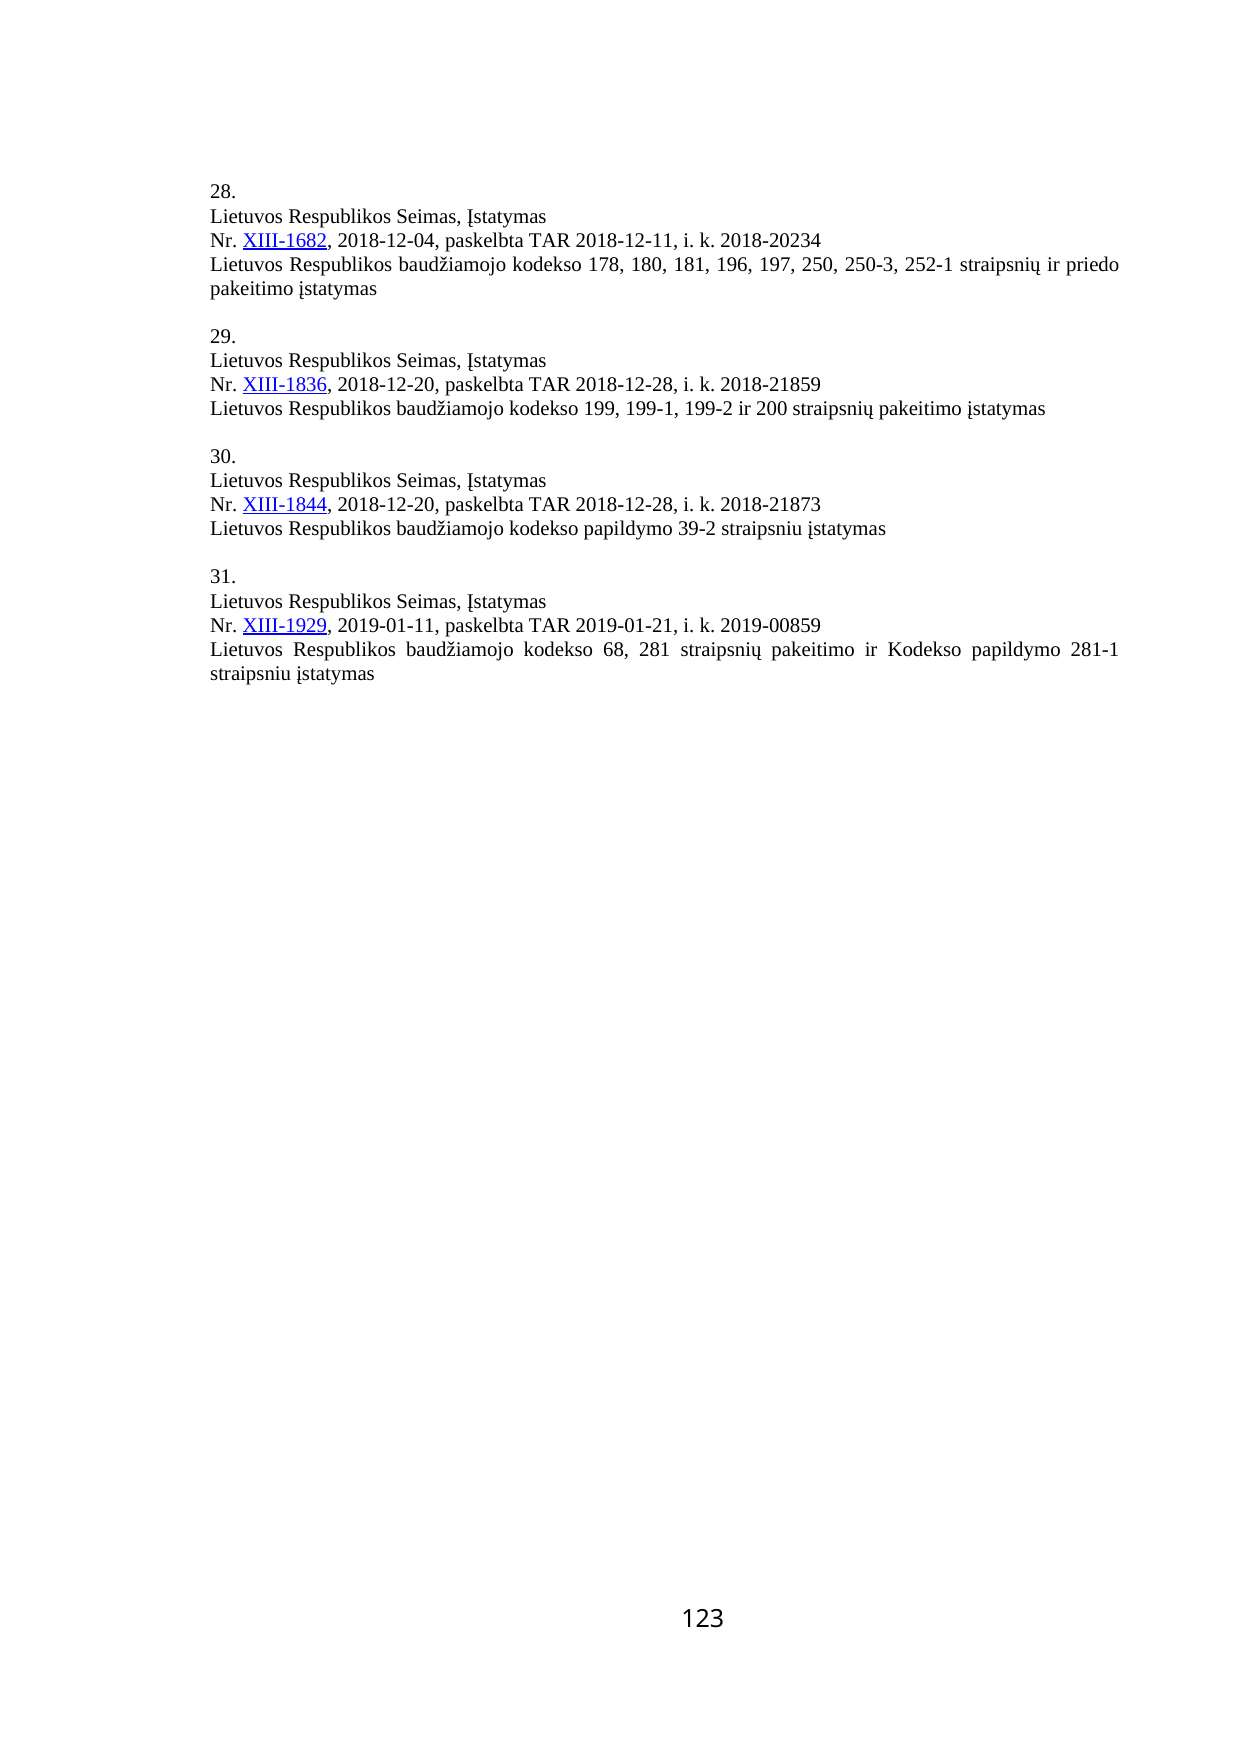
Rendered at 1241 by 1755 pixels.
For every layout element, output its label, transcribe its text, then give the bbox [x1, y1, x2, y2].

text 31. [210, 564, 1120, 588]
text Nr. XIII-1929, 2019-01-11, paskelbta TAR 2019-01-21, i. k. 2019-00859 [210, 613, 1120, 637]
text Nr. XIII-1836, 2018-12-20, paskelbta TAR 2018-12-28, i. k. 2018-21859 [210, 372, 1120, 396]
text Lietuvos Respublikos Seimas, Įstatymas [210, 348, 1120, 372]
text Lietuvos Respublikos baudžiamojo kodekso 178, 180, 181, 196, 197, 250, 250-3, 252-1 straipsnių ir priedo pakeitimo įstatymas [210, 252, 1120, 300]
text 30. [210, 444, 1120, 468]
text Lietuvos Respublikos Seimas, Įstatymas [210, 203, 1120, 228]
text Lietuvos Respublikos baudžiamojo kodekso 199, 199-1, 199-2 ir 200 straipsnių pakeitimo įstatymas [210, 396, 1120, 420]
text 28. [210, 179, 1120, 203]
text Lietuvos Respublikos Seimas, Įstatymas [210, 588, 1120, 613]
text Nr. XIII-1844, 2018-12-20, paskelbta TAR 2018-12-28, i. k. 2018-21873 [210, 492, 1120, 516]
text 29. [210, 324, 1120, 348]
text Lietuvos Respublikos Seimas, Įstatymas [210, 468, 1120, 492]
text Nr. XIII-1682, 2018-12-04, paskelbta TAR 2018-12-11, i. k. 2018-20234 [210, 228, 1120, 252]
text Lietuvos Respublikos baudžiamojo kodekso 68, 281 straipsnių pakeitimo ir Kodekso papildymo 281-1 straipsniu įstatymas [210, 637, 1120, 685]
text Lietuvos Respublikos baudžiamojo kodekso papildymo 39-2 straipsniu įstatymas [210, 516, 1120, 540]
